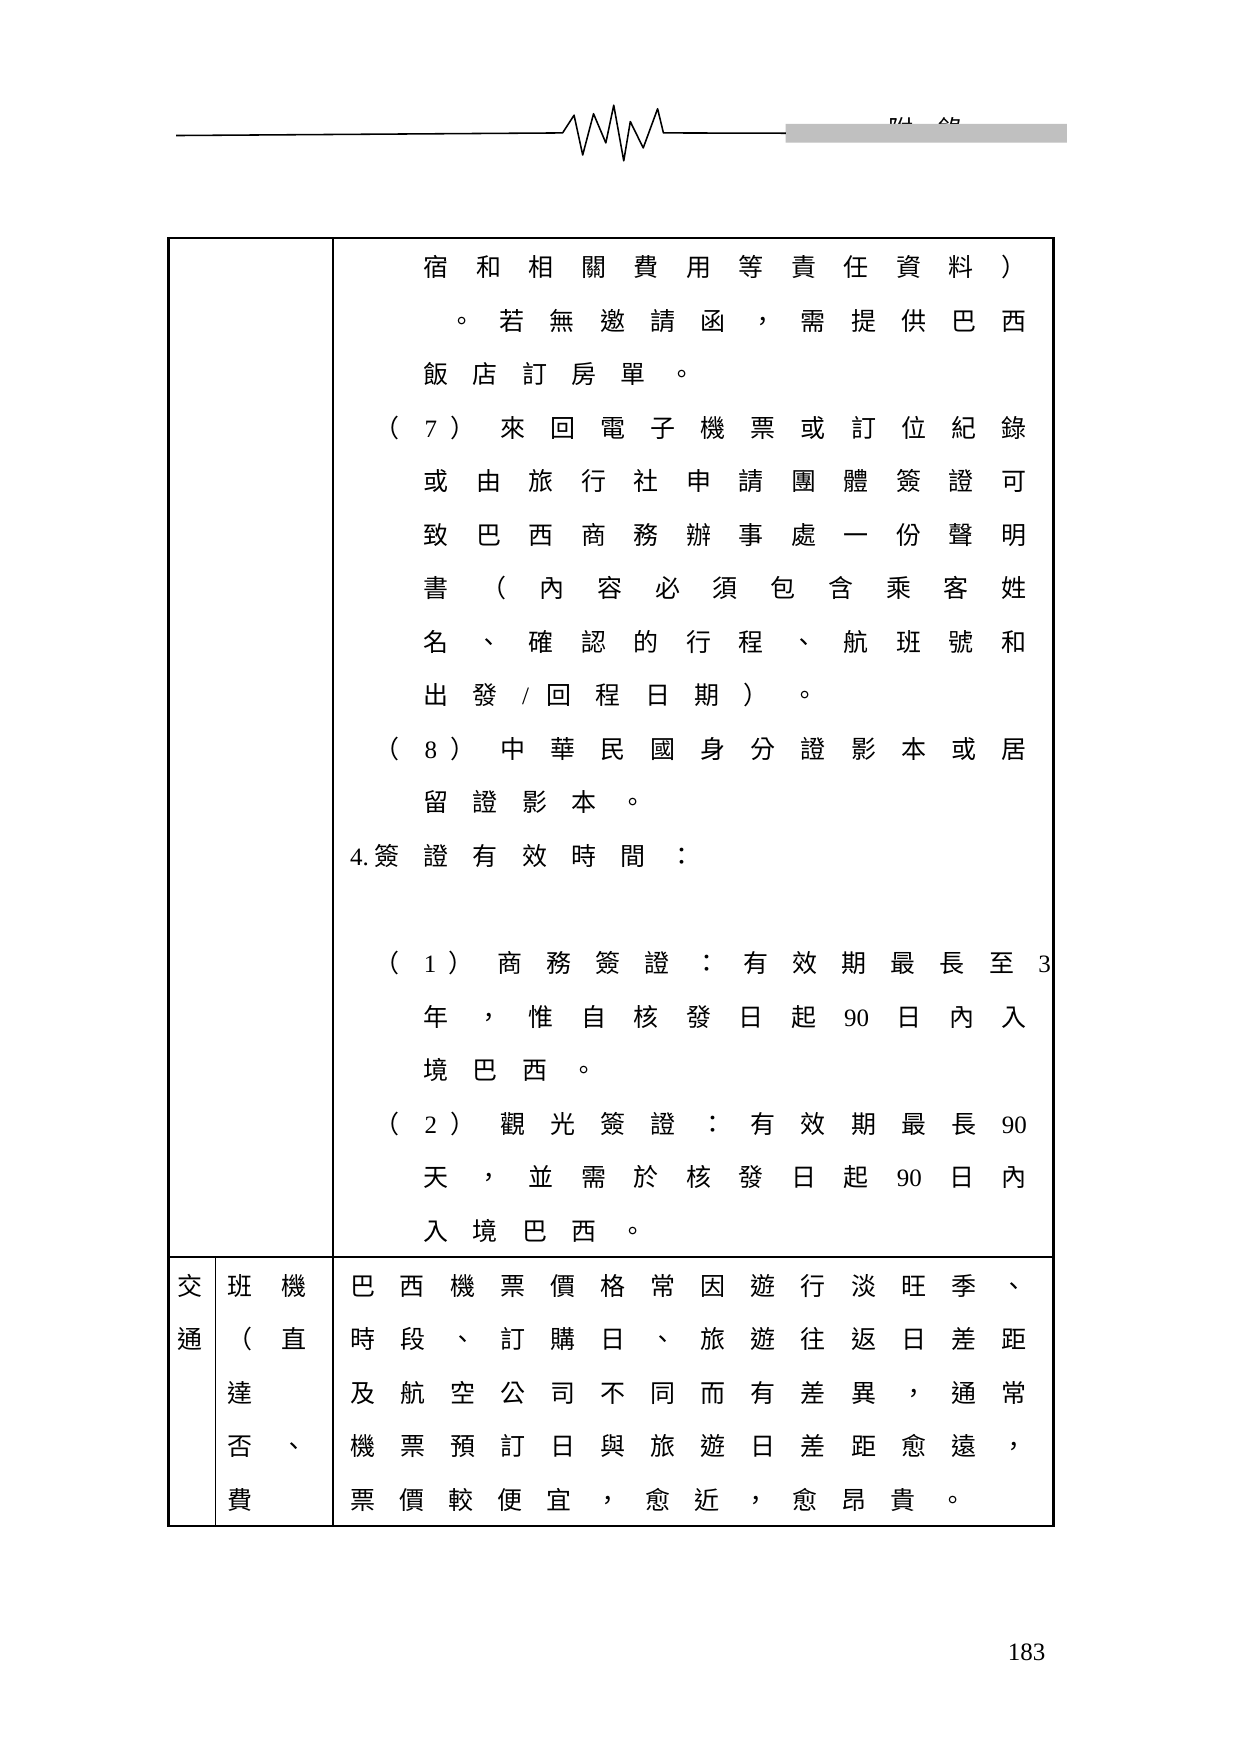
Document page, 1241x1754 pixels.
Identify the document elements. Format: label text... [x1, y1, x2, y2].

table_cell [170, 239, 332, 1256]
table_cell 交通 [170, 1258, 215, 1525]
table_cell 巴西機票價格常因遊行淡旺季、時段、訂購日、旅遊往返日差距及航空公司不同而有差異，通常機票預訂日與旅遊日差距愈遠，票價較便宜，愈近，愈昂貴。 [334, 1258, 1052, 1525]
table_cell 班機（直達否、費 [216, 1258, 332, 1525]
table_cell 宿和相關費用等責任資料） 。若無邀請函，需提供巴西飯店訂房單。 （7）來回電子機票或訂位紀錄或由旅行社申請團體簽證可致巴西商務辦事處一份聲明書（內容必須包含乘客姓名、確認的行程、航班號和出發/回程日期）。 （8）中華民國身分證影本或居留證影本。 4.簽證有效時間： （1）商務簽證：有效期最長至3年，惟自核發日起90日內入境巴西。 （2）觀光簽證：有效期最長90天，並需於核發日起90日內入境巴西。 [334, 239, 1052, 1256]
